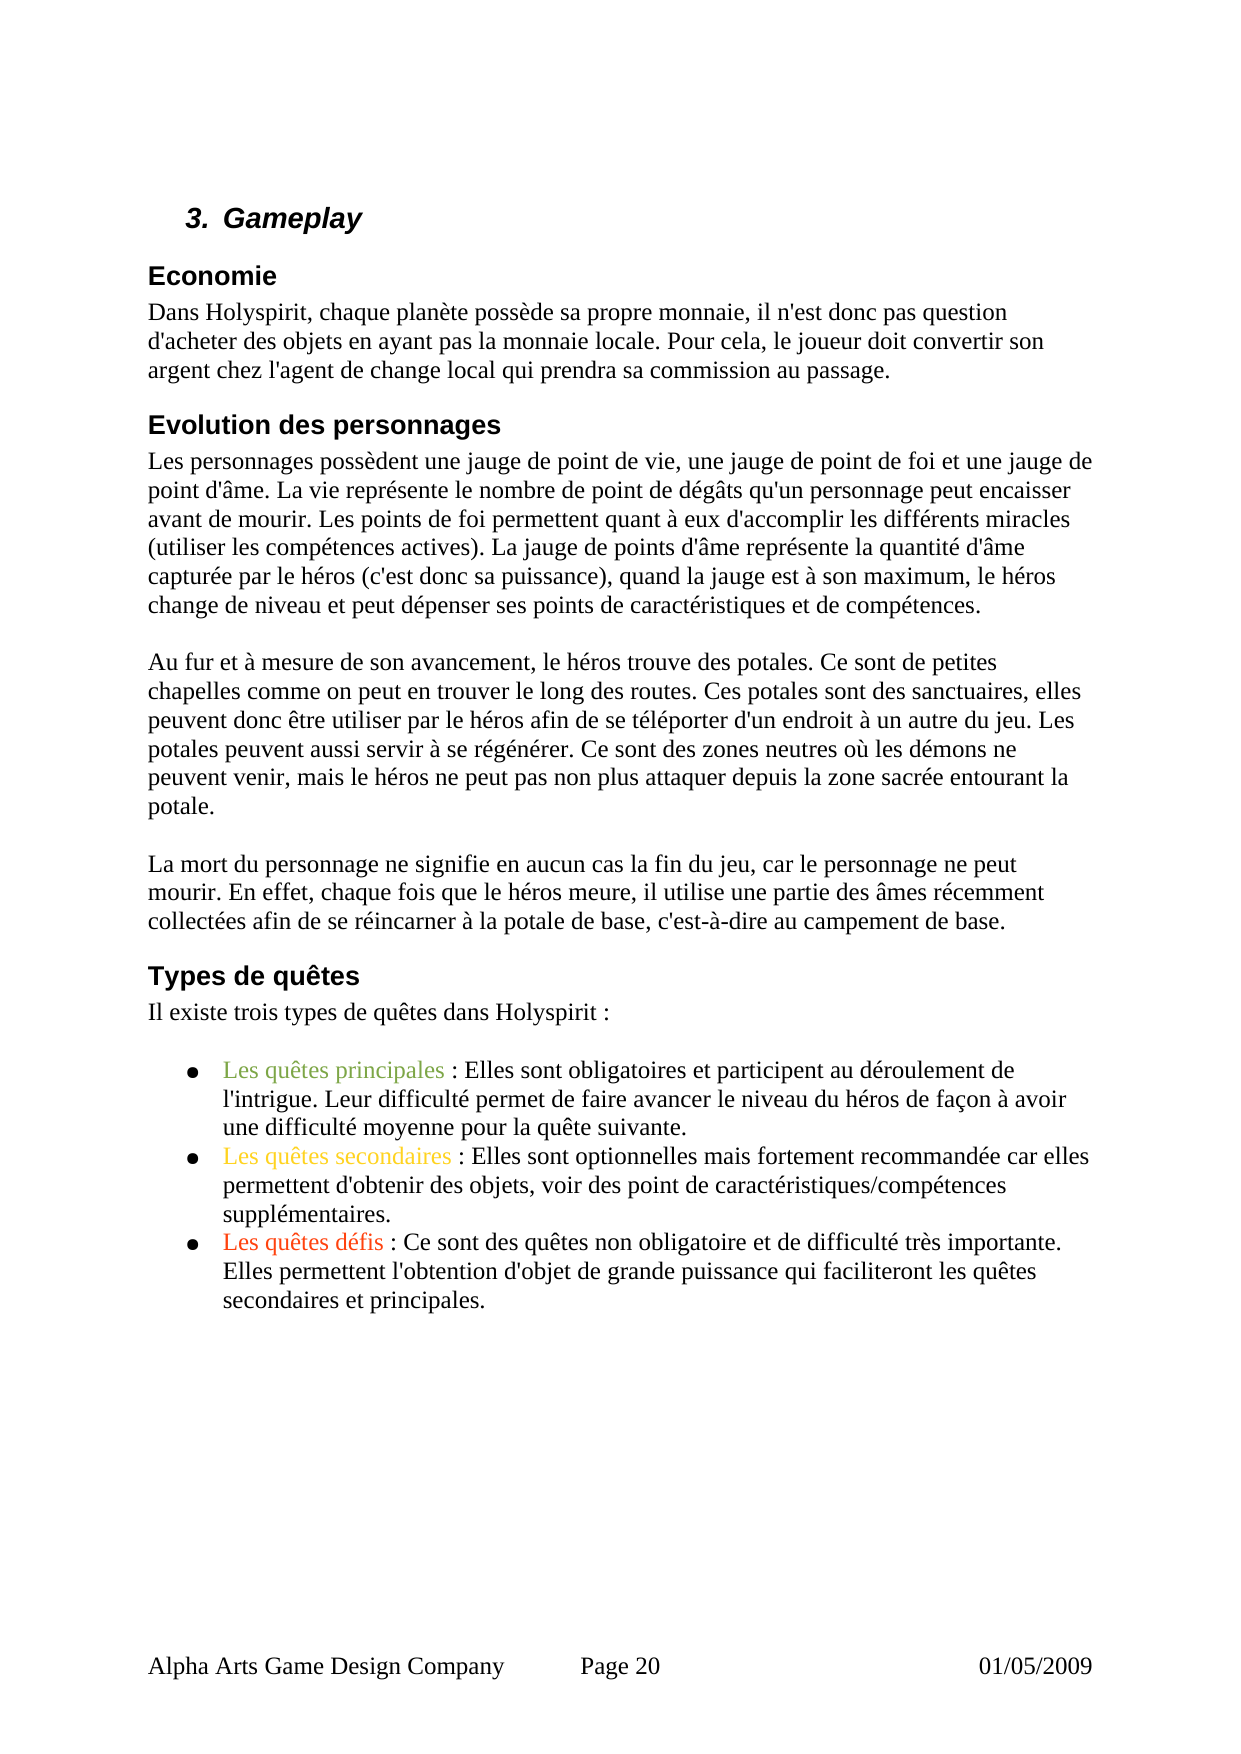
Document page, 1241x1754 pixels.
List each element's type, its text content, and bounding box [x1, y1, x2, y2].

list Les quêtes défis : Ce sont des quêtes non obligatoire et de difficulté très importante. Elles permettent l'obtention d'objet de grande puissance qui faciliteront les quêtes secondaires et principales. [185, 1227, 1092, 1314]
text La mort du personnage ne signifie en aucun cas la fin du jeu, car le personnage ne peut mourir. En effet, chaque fois que le héros meure, il utilise une partie des âmes récemment collectées afin de se réincarner à la potale de base, c'est-à-dire au campement de base. [148, 849, 1092, 935]
text Au fur et à mesure de son avancement, le héros trouve des potales. Ce sont de petites chapelles comme on peut en trouver le long des routes. Ces potales sont des sanctuaires, elles peuvent donc être utiliser par le héros afin de se téléporter d'un endroit à un autre du jeu. Les potales peuvent aussi servir à se régénérer. Ce sont des zones neutres où les démons ne peuvent venir, mais le héros ne peut pas non plus attaquer depuis la zone sacrée entourant la potale. [148, 647, 1092, 820]
subtitle Types de quêtes [148, 960, 1092, 991]
text Il existe trois types de quêtes dans Holyspirit : [148, 997, 1092, 1026]
text Les personnages possèdent une jauge de point de vie, une jauge de point de foi et une jauge de point d'âme. La vie représente le nombre de point de dégâts qu'un personnage peut encaisser avant de mourir. Les points de foi permettent quant à eux d'accomplir les différents miracles (utiliser les compétences actives). La jauge de points d'âme représente la quantité d'âme capturée par le héros (c'est donc sa puissance), quand la jauge est à son maximum, le héros change de niveau et peut dépenser ses points de caractéristiques et de compétences. [148, 446, 1092, 619]
text Dans Holyspirit, chaque planète possède sa propre monnaie, il n'est donc pas question d'acheter des objets en ayant pas la monnaie locale. Pour cela, le joueur doit convertir son argent chez l'agent de change local qui prendra sa commission au passage. [148, 297, 1092, 384]
list Les quêtes principales : Elles sont obligatoires et participent au déroulement de l'intrigue. Leur difficulté permet de faire avancer le niveau du héros de façon à avoir une difficulté moyenne pour la quête suivante. [185, 1055, 1092, 1141]
subtitle Evolution des personnages [148, 409, 1092, 440]
subtitle Gameplay [185, 201, 1092, 235]
list Les quêtes secondaires : Elles sont optionnelles mais fortement recommandée car elles permettent d'obtenir des objets, voir des point de caractéristiques/compétences supplémentaires. [185, 1141, 1092, 1227]
subtitle Economie [148, 260, 1092, 291]
